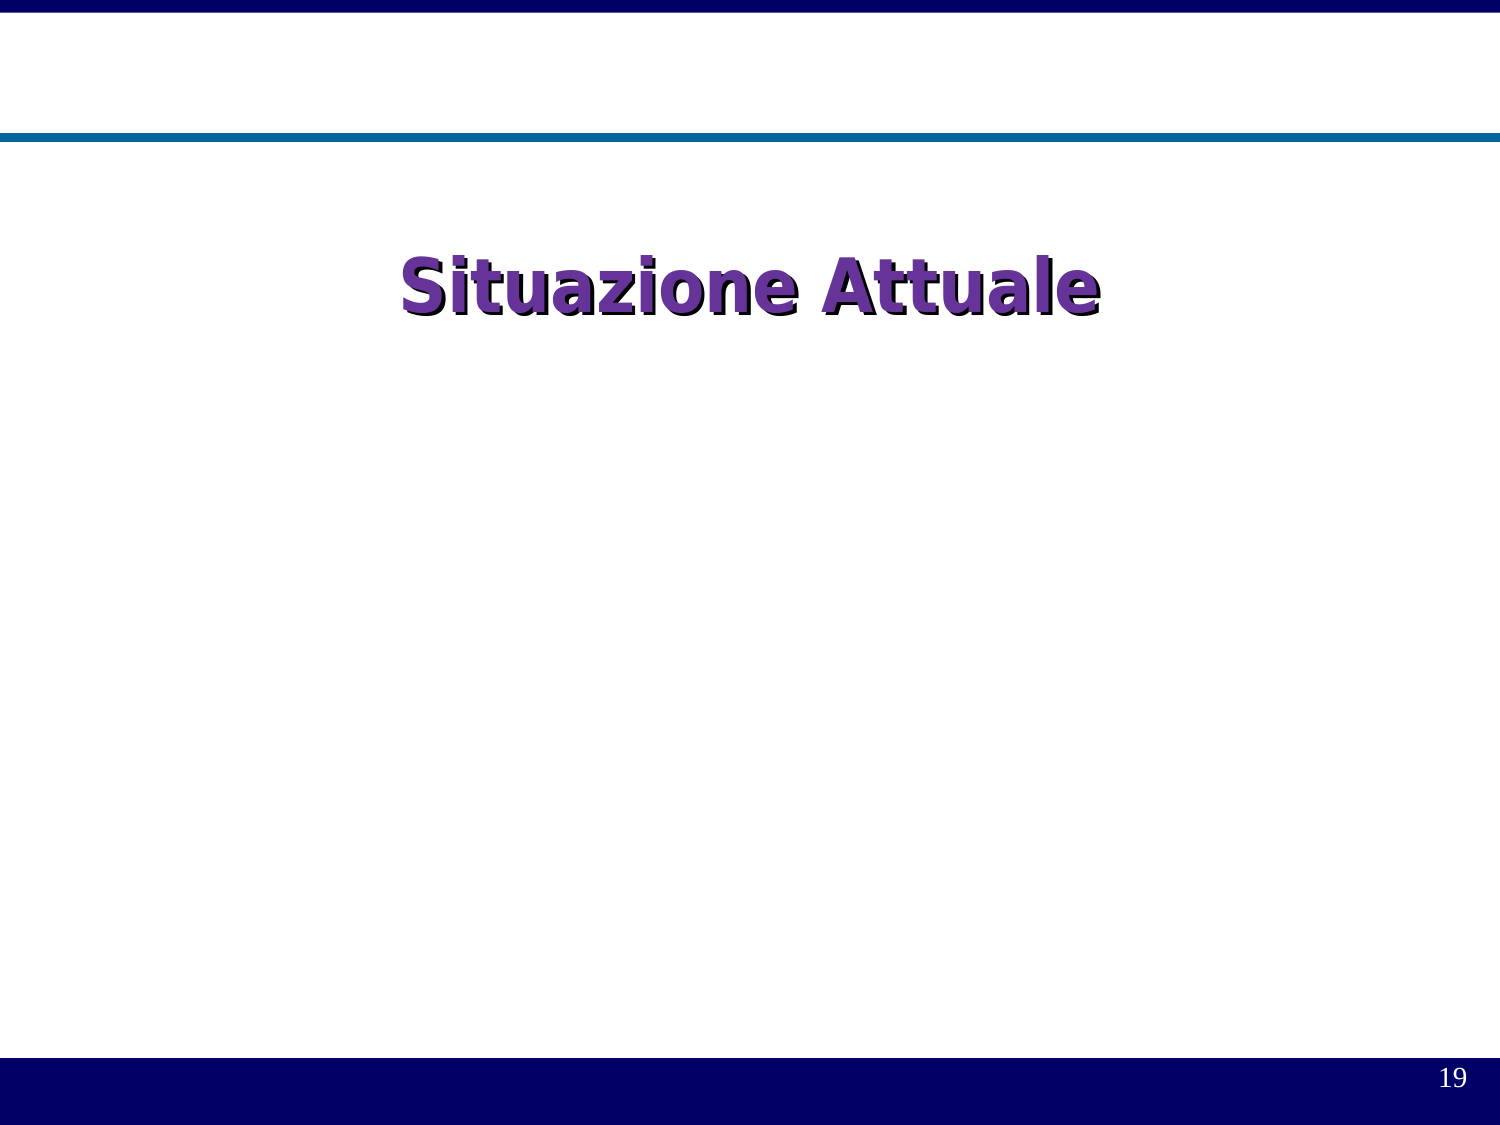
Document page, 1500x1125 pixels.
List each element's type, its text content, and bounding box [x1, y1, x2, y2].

subtitle Situazione Attuale [30, 0, 1471, 580]
